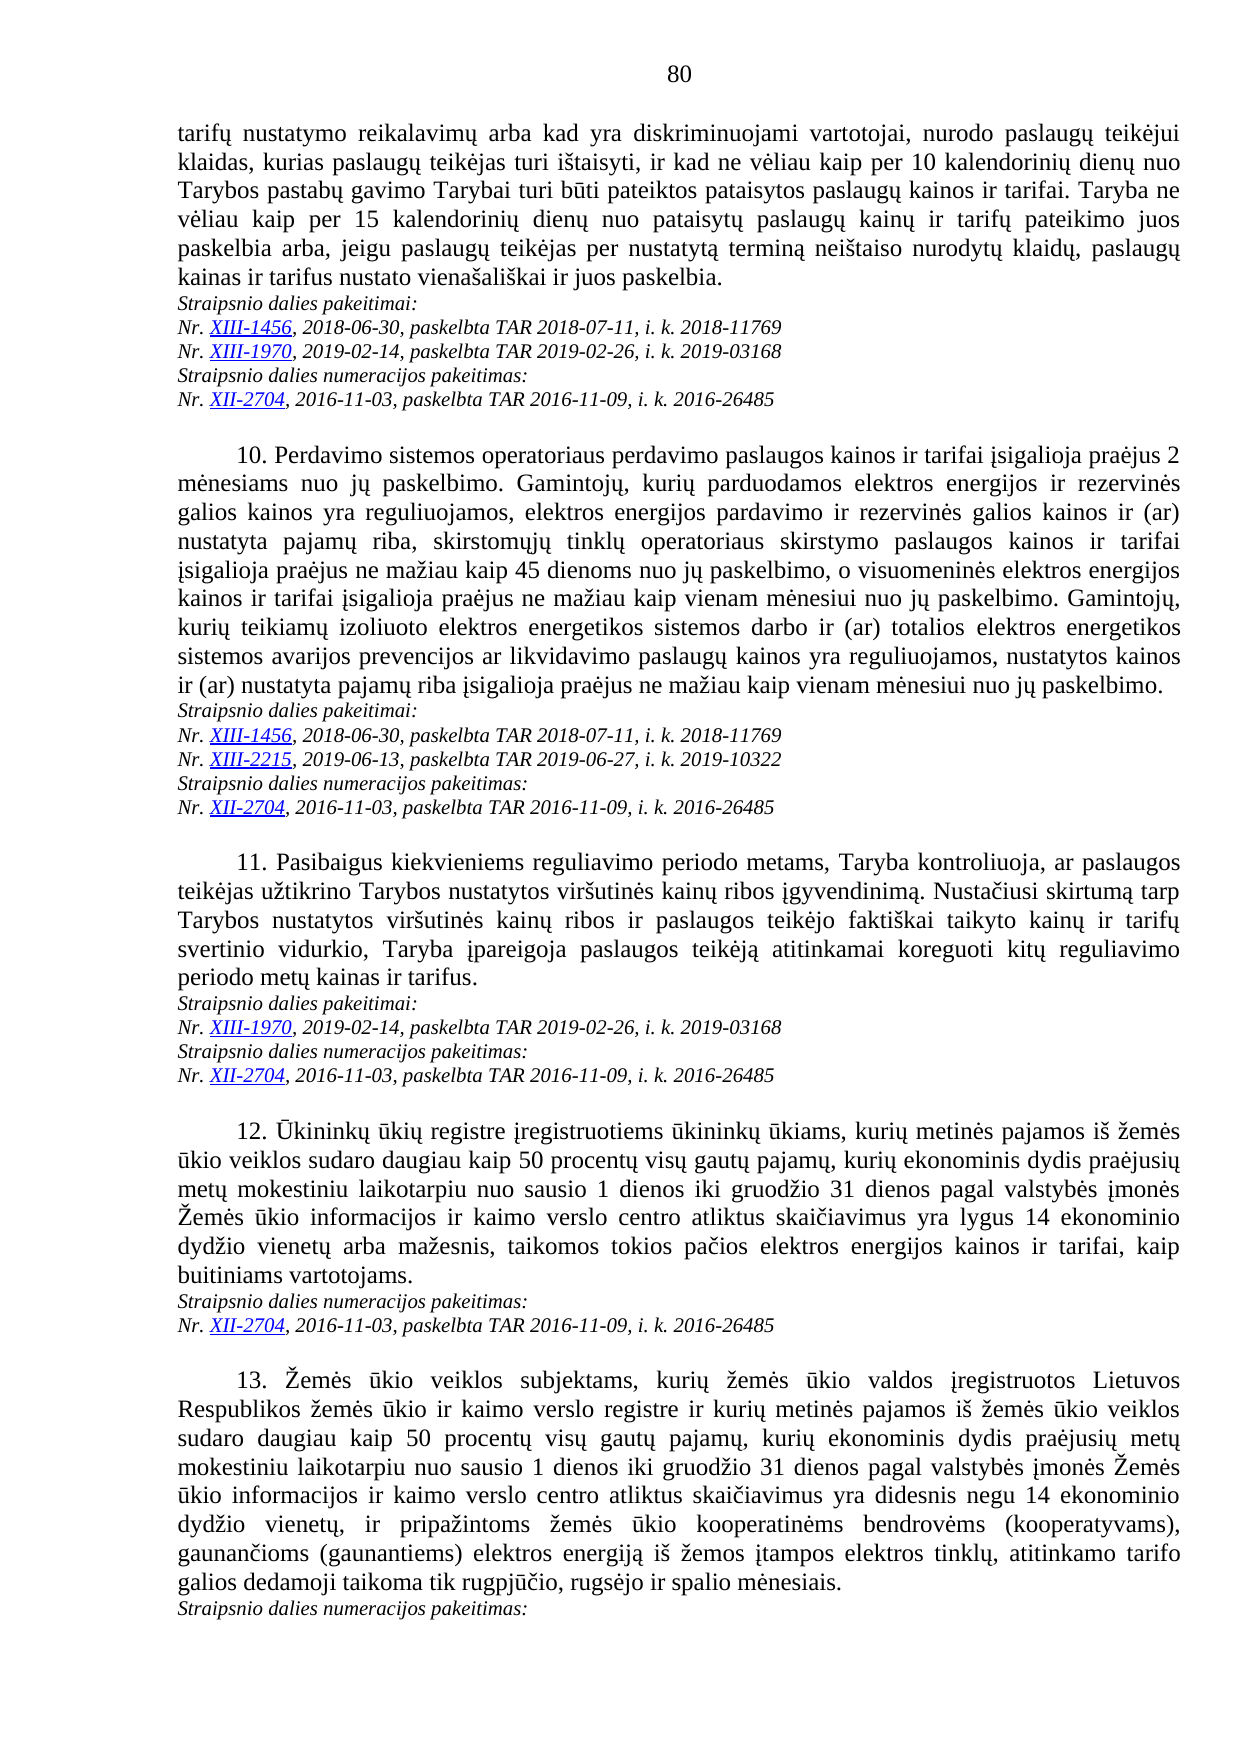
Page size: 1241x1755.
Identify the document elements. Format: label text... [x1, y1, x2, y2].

text Straipsnio dalies pakeitimai: [177, 291, 1181, 315]
text Straipsnio dalies pakeitimai: [177, 698, 1181, 722]
text Nr. XIII-1456, 2018-06-30, paskelbta TAR 2018-07-11, i. k. 2018-11769 [177, 722, 1181, 747]
text Nr. XII-2704, 2016-11-03, paskelbta TAR 2016-11-09, i. k. 2016-26485 [177, 795, 1181, 819]
text 10. Perdavimo sistemos operatoriaus perdavimo paslaugos kainos ir tarifai įsigalioja praėjus 2 mėnesiams nuo jų paskelbimo. Gamintojų, kurių parduodamos elektros energijos ir rezervinės galios kainos yra reguliuojamos, elektros energijos pardavimo ir rezervinės galios kainos ir (ar) nustatyta pajamų riba, skirstomųjų tinklų operatoriaus skirstymo paslaugos kainos ir tarifai įsigalioja praėjus ne mažiau kaip 45 dienoms nuo jų paskelbimo, o visuomeninės elektros energijos kainos ir tarifai įsigalioja praėjus ne mažiau kaip vienam mėnesiui nuo jų paskelbimo. Gamintojų, kurių teikiamų izoliuoto elektros energetikos sistemos darbo ir (ar) totalios elektros energetikos sistemos avarijos prevencijos ar likvidavimo paslaugų kainos yra reguliuojamos, nustatytos kainos ir (ar) nustatyta pajamų riba įsigalioja praėjus ne mažiau kaip vienam mėnesiui nuo jų paskelbimo. [177, 440, 1181, 698]
text Straipsnio dalies numeracijos pakeitimas: [177, 1289, 1181, 1313]
text Nr. XIII-1970, 2019-02-14, paskelbta TAR 2019-02-26, i. k. 2019-03168 [177, 339, 1181, 363]
text Straipsnio dalies numeracijos pakeitimas: [177, 1596, 1181, 1620]
text 11. Pasibaigus kiekvieniems reguliavimo periodo metams, Taryba kontroliuoja, ar paslaugos teikėjas užtikrino Tarybos nustatytos viršutinės kainų ribos įgyvendinimą. Nustačiusi skirtumą tarp Tarybos nustatytos viršutinės kainų ribos ir paslaugos teikėjo faktiškai taikyto kainų ir tarifų svertinio vidurkio, Taryba įpareigoja paslaugos teikėją atitinkamai koreguoti kitų reguliavimo periodo metų kainas ir tarifus. [177, 847, 1181, 991]
text Nr. XII-2704, 2016-11-03, paskelbta TAR 2016-11-09, i. k. 2016-26485 [177, 1313, 1181, 1337]
text Nr. XII-2704, 2016-11-03, paskelbta TAR 2016-11-09, i. k. 2016-26485 [177, 1063, 1181, 1087]
text Straipsnio dalies numeracijos pakeitimas: [177, 363, 1181, 387]
text Nr. XIII-2215, 2019-06-13, paskelbta TAR 2019-06-27, i. k. 2019-10322 [177, 747, 1181, 771]
text Nr. XIII-1970, 2019-02-14, paskelbta TAR 2019-02-26, i. k. 2019-03168 [177, 1015, 1181, 1039]
text tarifų nustatymo reikalavimų arba kad yra diskriminuojami vartotojai, nurodo paslaugų teikėjui klaidas, kurias paslaugų teikėjas turi ištaisyti, ir kad ne vėliau kaip per 10 kalendorinių dienų nuo Tarybos pastabų gavimo Tarybai turi būti pateiktos pataisytos paslaugų kainos ir tarifai. Taryba ne vėliau kaip per 15 kalendorinių dienų nuo pataisytų paslaugų kainų ir tarifų pateikimo juos paskelbia arba, jeigu paslaugų teikėjas per nustatytą terminą neištaiso nurodytų klaidų, paslaugų kainas ir tarifus nustato vienašališkai ir juos paskelbia. [177, 118, 1181, 291]
text Straipsnio dalies numeracijos pakeitimas: [177, 1039, 1181, 1063]
text 12. Ūkininkų ūkių registre įregistruotiems ūkininkų ūkiams, kurių metinės pajamos iš žemės ūkio veiklos sudaro daugiau kaip 50 procentų visų gautų pajamų, kurių ekonominis dydis praėjusių metų mokestiniu laikotarpiu nuo sausio 1 dienos iki gruodžio 31 dienos pagal valstybės įmonės Žemės ūkio informacijos ir kaimo verslo centro atliktus skaičiavimus yra lygus 14 ekonominio dydžio vienetų arba mažesnis, taikomos tokios pačios elektros energijos kainos ir tarifai, kaip buitiniams vartotojams. [177, 1116, 1181, 1289]
text Straipsnio dalies pakeitimai: [177, 991, 1181, 1015]
text Straipsnio dalies numeracijos pakeitimas: [177, 771, 1181, 795]
text Nr. XII-2704, 2016-11-03, paskelbta TAR 2016-11-09, i. k. 2016-26485 [177, 387, 1181, 411]
text Nr. XIII-1456, 2018-06-30, paskelbta TAR 2018-07-11, i. k. 2018-11769 [177, 315, 1181, 339]
text 13. Žemės ūkio veiklos subjektams, kurių žemės ūkio valdos įregistruotos Lietuvos Respublikos žemės ūkio ir kaimo verslo registre ir kurių metinės pajamos iš žemės ūkio veiklos sudaro daugiau kaip 50 procentų visų gautų pajamų, kurių ekonominis dydis praėjusių metų mokestiniu laikotarpiu nuo sausio 1 dienos iki gruodžio 31 dienos pagal valstybės įmonės Žemės ūkio informacijos ir kaimo verslo centro atliktus skaičiavimus yra didesnis negu 14 ekonominio dydžio vienetų, ir pripažintoms žemės ūkio kooperatinėms bendrovėms (kooperatyvams), gaunančioms (gaunantiems) elektros energiją iš žemos įtampos elektros tinklų, atitinkamo tarifo galios dedamoji taikoma tik rugpjūčio, rugsėjo ir spalio mėnesiais. [177, 1366, 1181, 1596]
